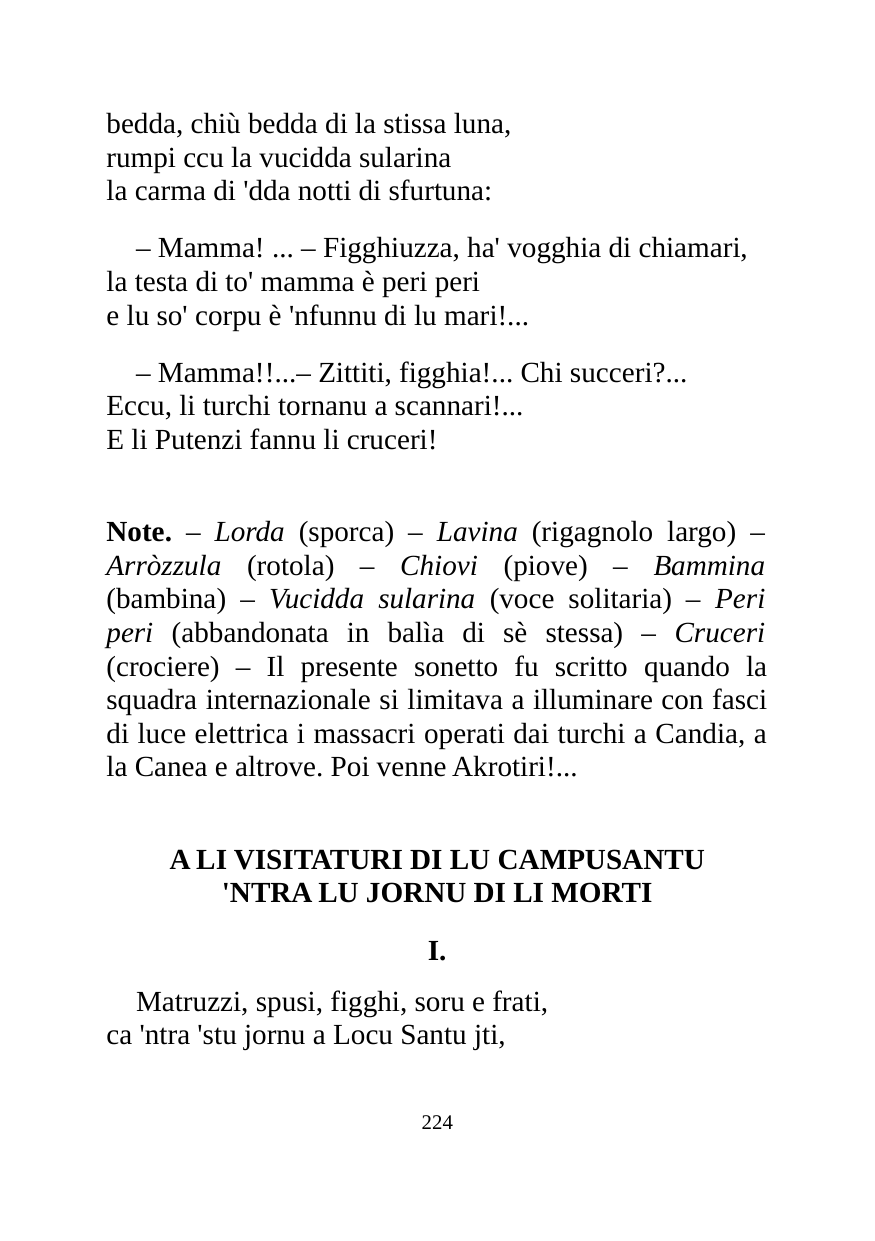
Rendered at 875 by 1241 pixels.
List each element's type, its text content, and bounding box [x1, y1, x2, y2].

text E li Putenzi fannu li cruceri! [106, 422, 768, 455]
text Note. – Lorda (sporca) – Lavina (rigagnolo largo) – Arròzzula (rotola) – Chiovi (piove) – Bammina (bambina) – Vucidda sularina (voce solitaria) – Peri peri (abbandonata in balìa di sè stessa) – Cruceri (crociere) – Il presente sonetto fu scritto quando la squadra internazionale si limitava a illuminare con fasci di luce elettrica i massacri operati dai turchi a Candia, a la Canea e altrove. Poi venne Akrotiri!... [106, 514, 768, 783]
text bedda, chiù bedda di la stissa luna, [106, 106, 768, 140]
text A LI VISITATURI DI LU CAMPUSANTU 'NTRA LU JORNU DI LI MORTI [106, 842, 768, 909]
text e lu so' corpu è 'nfunnu di lu mari!... [106, 298, 768, 331]
text I. [106, 933, 768, 966]
text rumpi ccu la vucidda sularina [106, 140, 768, 173]
text – Mamma!!...– Zittiti, figghia!... Chi succeri?... [106, 355, 768, 388]
text ca 'ntra 'stu jornu a Locu Santu jti, [106, 1017, 768, 1051]
text la carma di 'dda notti di sfurtuna: [106, 173, 768, 207]
text Eccu, li turchi tornanu a scannari!... [106, 388, 768, 422]
text Matruzzi, spusi, figghi, soru e frati, [106, 984, 768, 1017]
text – Mamma! ... – Figghiuzza, ha' vogghia di chiamari, [106, 231, 768, 264]
text la testa di to' mamma è peri peri [106, 264, 768, 298]
